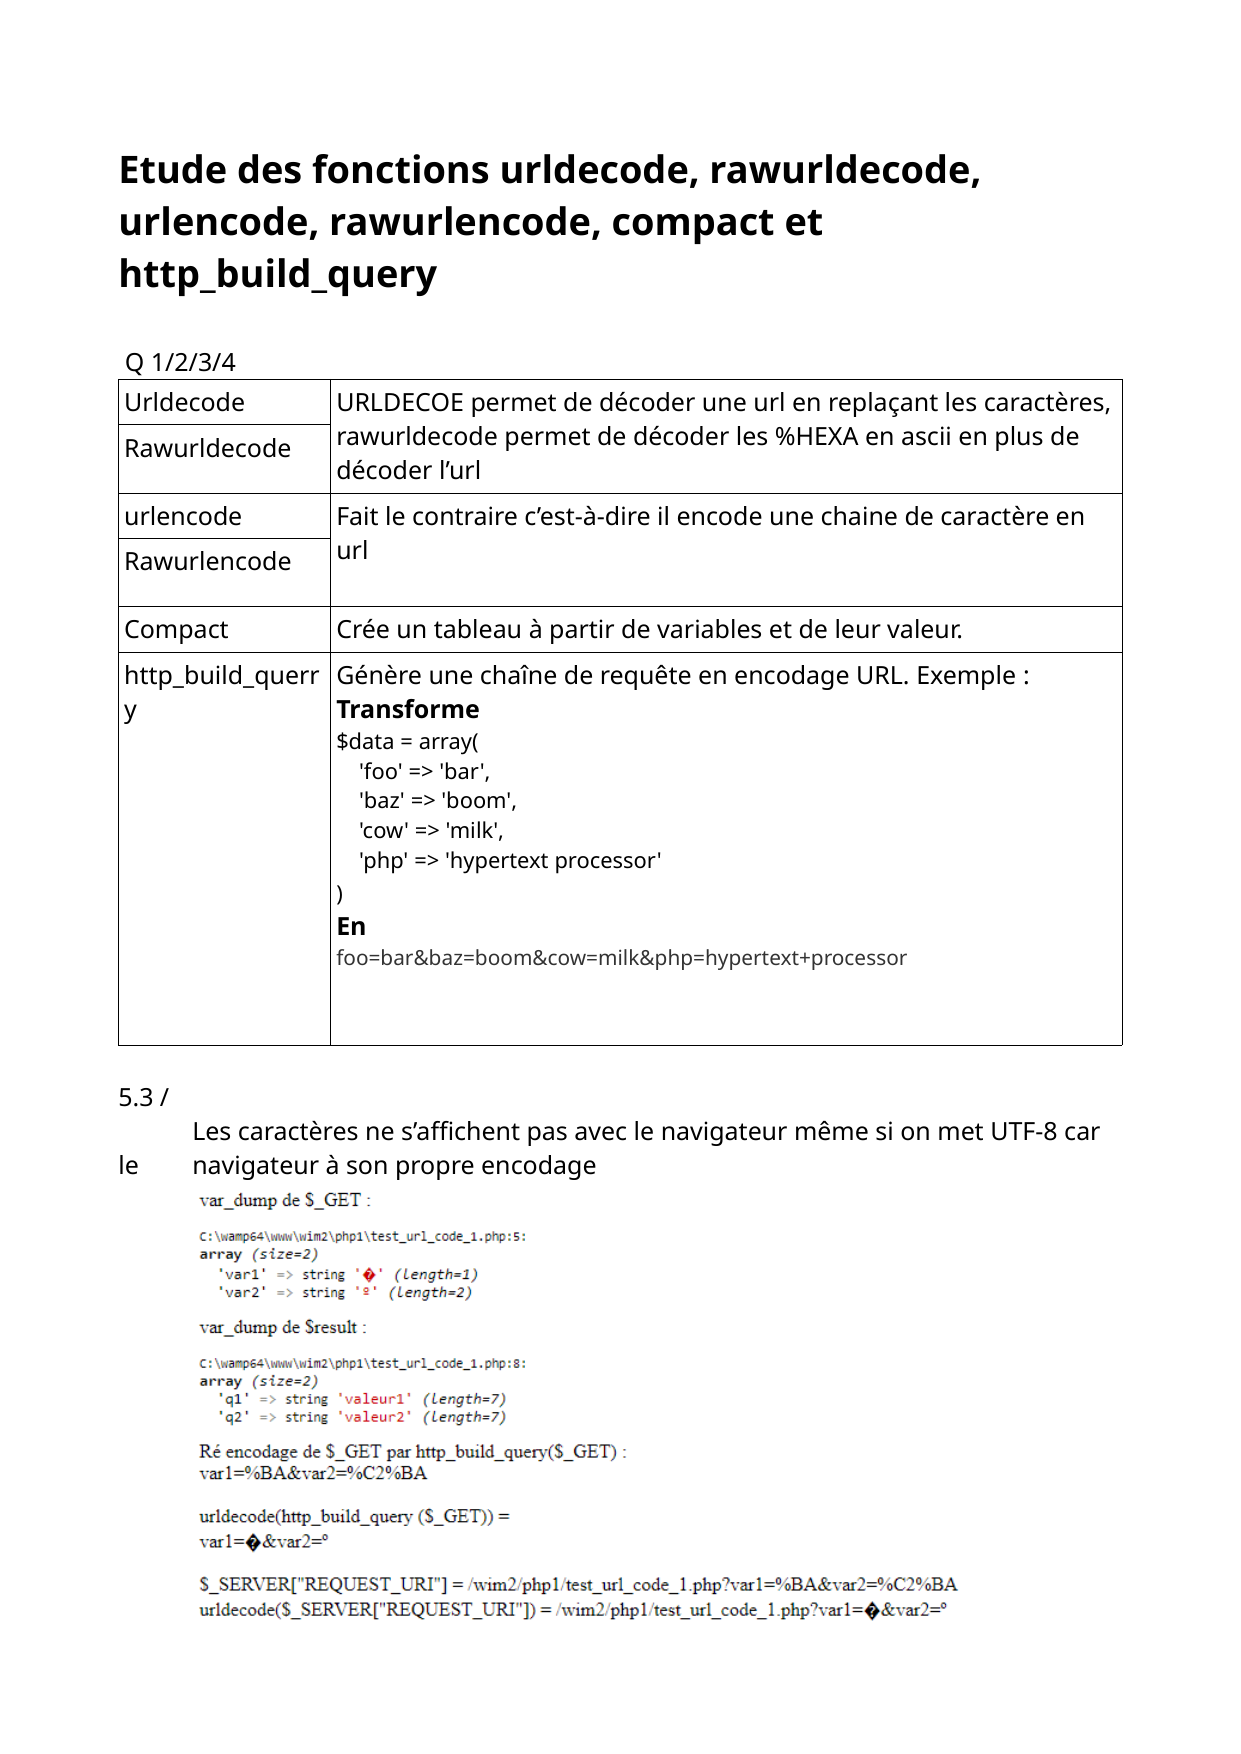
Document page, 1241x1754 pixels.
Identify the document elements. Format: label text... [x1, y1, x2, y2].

table_cell Rawurldecode [119, 425, 330, 492]
text 5.3 / [118, 1079, 1122, 1113]
table_header Urldecode [119, 380, 330, 424]
table_cell Fait le contraire c’est-à-dire il encode une chaine de caractère en url [331, 494, 1122, 606]
table_cell Rawurlencode [119, 539, 330, 606]
table_cell Compact [119, 607, 330, 652]
text Les caractères ne s’affichent pas avec le navigateur même si on met UTF-8 car le navigateur à son propre encodage [118, 1113, 1122, 1182]
table_header URLDECOE permet de décoder une url en replaçant les caractères, rawurldecode permet de décoder les %HEXA en ascii en plus de décoder l’url [331, 380, 1122, 492]
text Q 1/2/3/4 [118, 345, 1122, 379]
subtitle Etude des fonctions urldecode, rawurldecode, urlencode, rawurlencode, compact et http_build_query [118, 143, 1122, 298]
table_cell Crée un tableau à partir de variables et de leur valeur. [331, 607, 1122, 652]
table_cell urlencode [119, 494, 330, 538]
table_cell http_build_querry [119, 653, 330, 1045]
table_cell Génère une chaîne de requête en encodage URL. Exemple : Transforme $data = array( 'foo' => 'bar', 'baz' => 'boom', 'cow' => 'milk', 'php' => 'hypertext processor' ) En foo=bar&baz=boom&cow=milk&php=hypertext+processor [331, 653, 1122, 1045]
picture [190, 1181, 1006, 1629]
